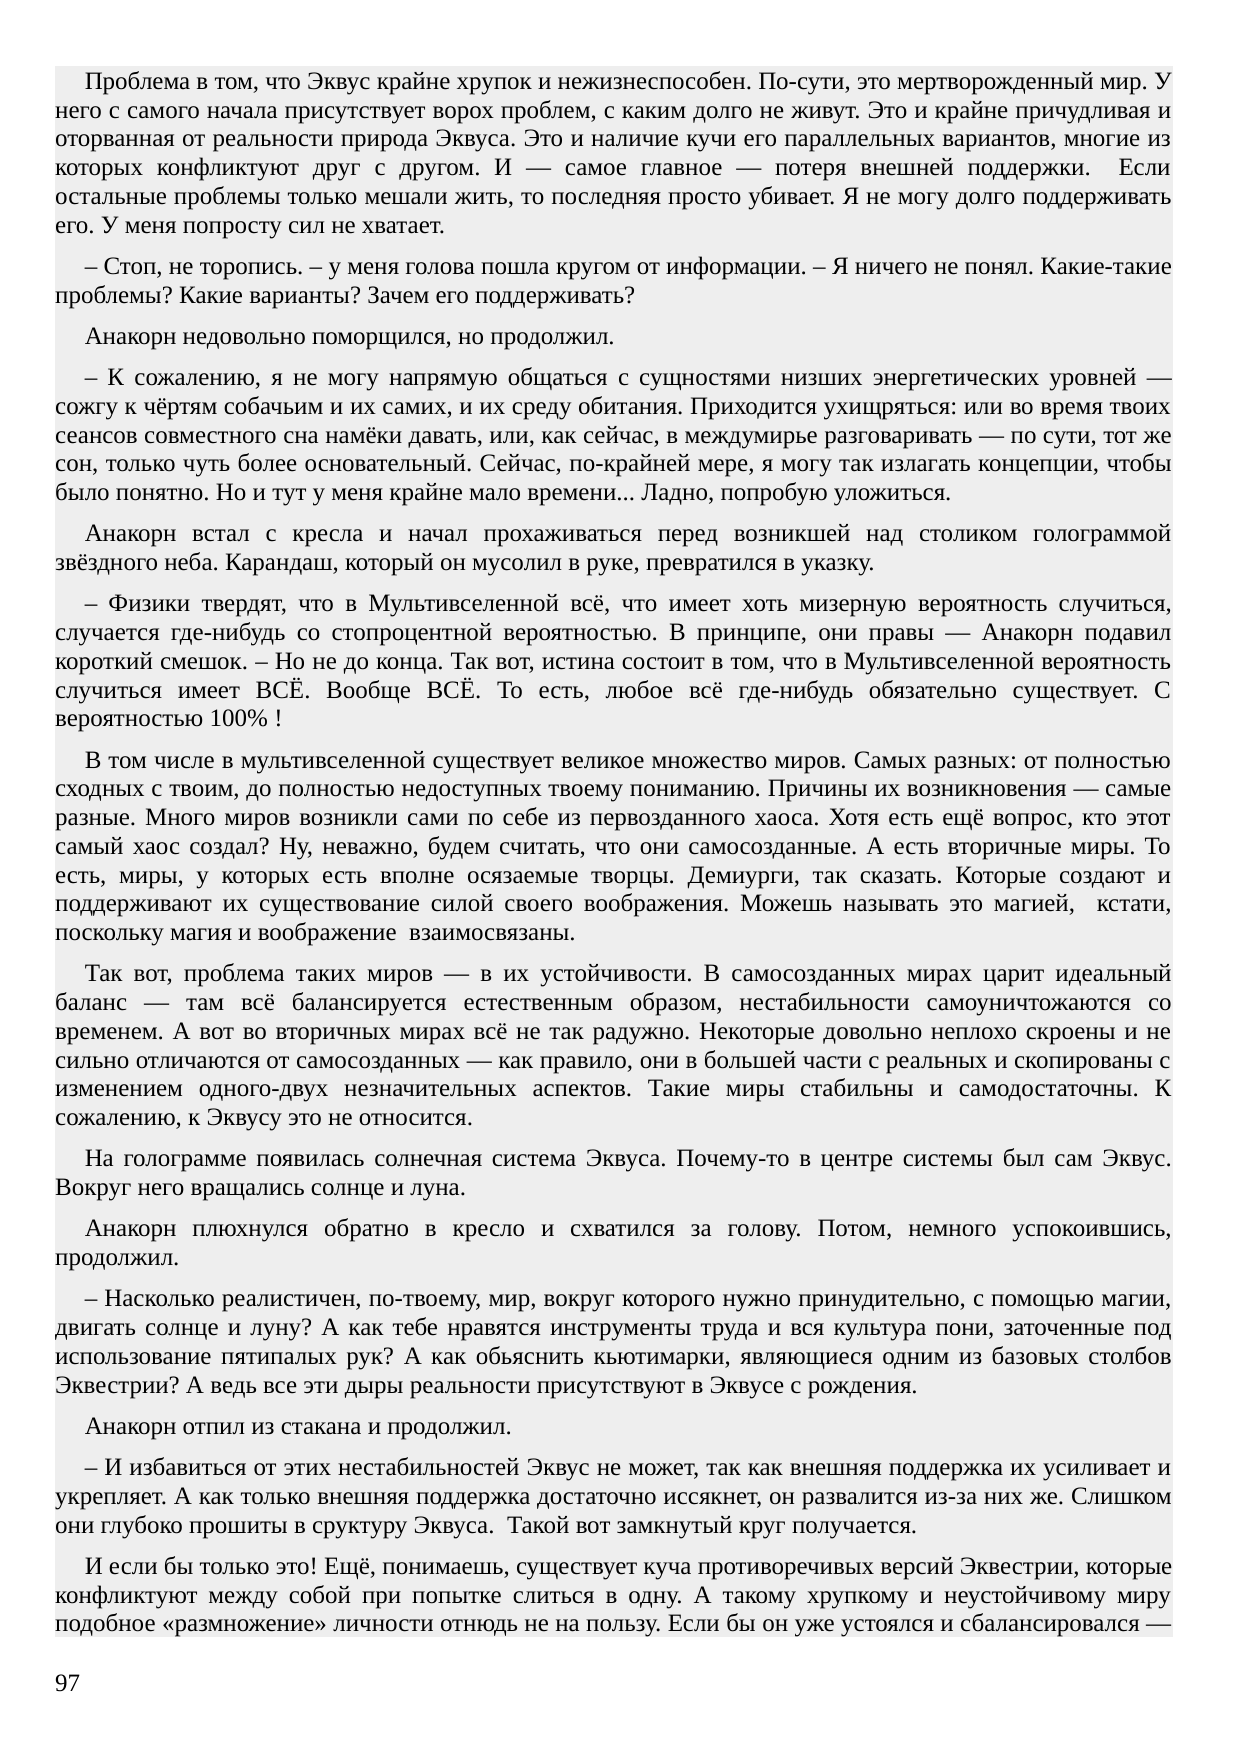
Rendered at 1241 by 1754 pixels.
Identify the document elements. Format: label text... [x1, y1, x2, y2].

text Анакорн отпил из стакана и продолжил. [55, 1411, 1173, 1440]
text – Физики твердят, что в Мультивселенной всё, что имеет хоть мизерную вероятность случиться, случается где-нибудь со стопроцентной вероятностью. В принципе, они правы — Анакорн подавил короткий смешок. – Но не до конца. Так вот, истина состоит в том, что в Мультивселенной вероятность случиться имеет ВСЁ. Вообще ВСЁ. То есть, любое всё где-нибудь обязательно существует. С вероятностью 100% ! [55, 588, 1173, 732]
text – И избавиться от этих нестабильностей Эквус не может, так как внешняя поддержка их усиливает и укрепляет. А как только внешняя поддержка достаточно иссякнет, он развалится из-за них же. Слишком они глубоко прошиты в сруктуру Эквуса. Такой вот замкнутый круг получается. [55, 1452, 1173, 1538]
text Анакорн недовольно поморщился, но продолжил. [55, 321, 1173, 350]
text В том числе в мультивселенной существует великое множество миров. Самых разных: от полностью сходных с твоим, до полностью недоступных твоему пониманию. Причины их возникновения — самые разные. Много миров возникли сами по себе из первозданного хаоса. Хотя есть ещё вопрос, кто этот самый хаос создал? Ну, неважно, будем считать, что они самосозданные. А есть вторичные миры. То есть, миры, у которых есть вполне осязаемые творцы. Демиурги, так сказать. Которые создают и поддерживают их существование силой своего воображения. Можешь называть это магией, кстати, поскольку магия и воображение взаимосвязаны. [55, 745, 1173, 946]
text – Насколько реалистичен, по-твоему, мир, вокруг которого нужно принудительно, с помощью магии, двигать солнце и луну? А как тебе нравятся инструменты труда и вся культура пони, заточенные под использование пятипалых рук? А как обьяснить кьютимарки, являющиеся одним из базовых столбов Эквестрии? А ведь все эти дыры реальности присутствуют в Эквусе с рождения. [55, 1283, 1173, 1398]
text Анакорн плюхнулся обратно в кресло и схватился за голову. Потом, немного успокоившись, продолжил. [55, 1213, 1173, 1271]
text Так вот, проблема таких миров — в их устойчивости. В самосозданных мирах царит идеальный баланс — там всё балансируется естественным образом, нестабильности самоуничтожаются со временем. А вот во вторичных мирах всё не так радужно. Некоторые довольно неплохо скроены и не сильно отличаются от самосозданных — как правило, они в большей части с реальных и скопированы с изменением одного-двух незначительных аспектов. Такие миры стабильны и самодостаточны. К сожалению, к Эквусу это не относится. [55, 958, 1173, 1131]
text – Стоп, не торопись. – у меня голова пошла кругом от информации. – Я ничего не понял. Какие-такие проблемы? Какие варианты? Зачем его поддерживать? [55, 251, 1173, 308]
text Анакорн встал с кресла и начал прохаживаться перед возникшей над столиком голограммой звёздного неба. Карандаш, который он мусолил в руке, превратился в указку. [55, 518, 1173, 576]
text И если бы только это! Ещё, понимаешь, существует куча противоречивых версий Эквестрии, которые конфликтуют между собой при попытке слиться в одну. А такому хрупкому и неустойчивому миру подобное «размножение» личности отнюдь не на пользу. Если бы он уже устоялся и сбалансировался — [55, 1551, 1173, 1637]
text Проблема в том, что Эквус крайне хрупок и нежизнеспособен. По-сути, это мертворожденный мир. У него с самого начала присутствует ворох проблем, с каким долго не живут. Это и крайне причудливая и оторванная от реальности природа Эквуса. Это и наличие кучи его параллельных вариантов, многие из которых конфликтуют друг с другом. И — самое главное — потеря внешней поддержки. Если остальные проблемы только мешали жить, то последняя просто убивает. Я не могу долго поддерживать его. У меня попросту сил не хватает. [55, 66, 1173, 238]
text – К сожалению, я не могу напрямую общаться с сущностями низших энергетических уровней — сожгу к чёртям собачьим и их самих, и их среду обитания. Приходится ухищряться: или во время твоих сеансов совместного сна намёки давать, или, как сейчас, в междумирье разговаривать — по сути, тот же сон, только чуть более основательный. Сейчас, по-крайней мере, я могу так излагать концепции, чтобы было понятно. Но и тут у меня крайне мало времени... Ладно, попробую уложиться. [55, 362, 1173, 506]
text На голограмме появилась солнечная система Эквуса. Почему-то в центре системы был сам Эквус. Вокруг него вращались солнце и луна. [55, 1143, 1173, 1201]
